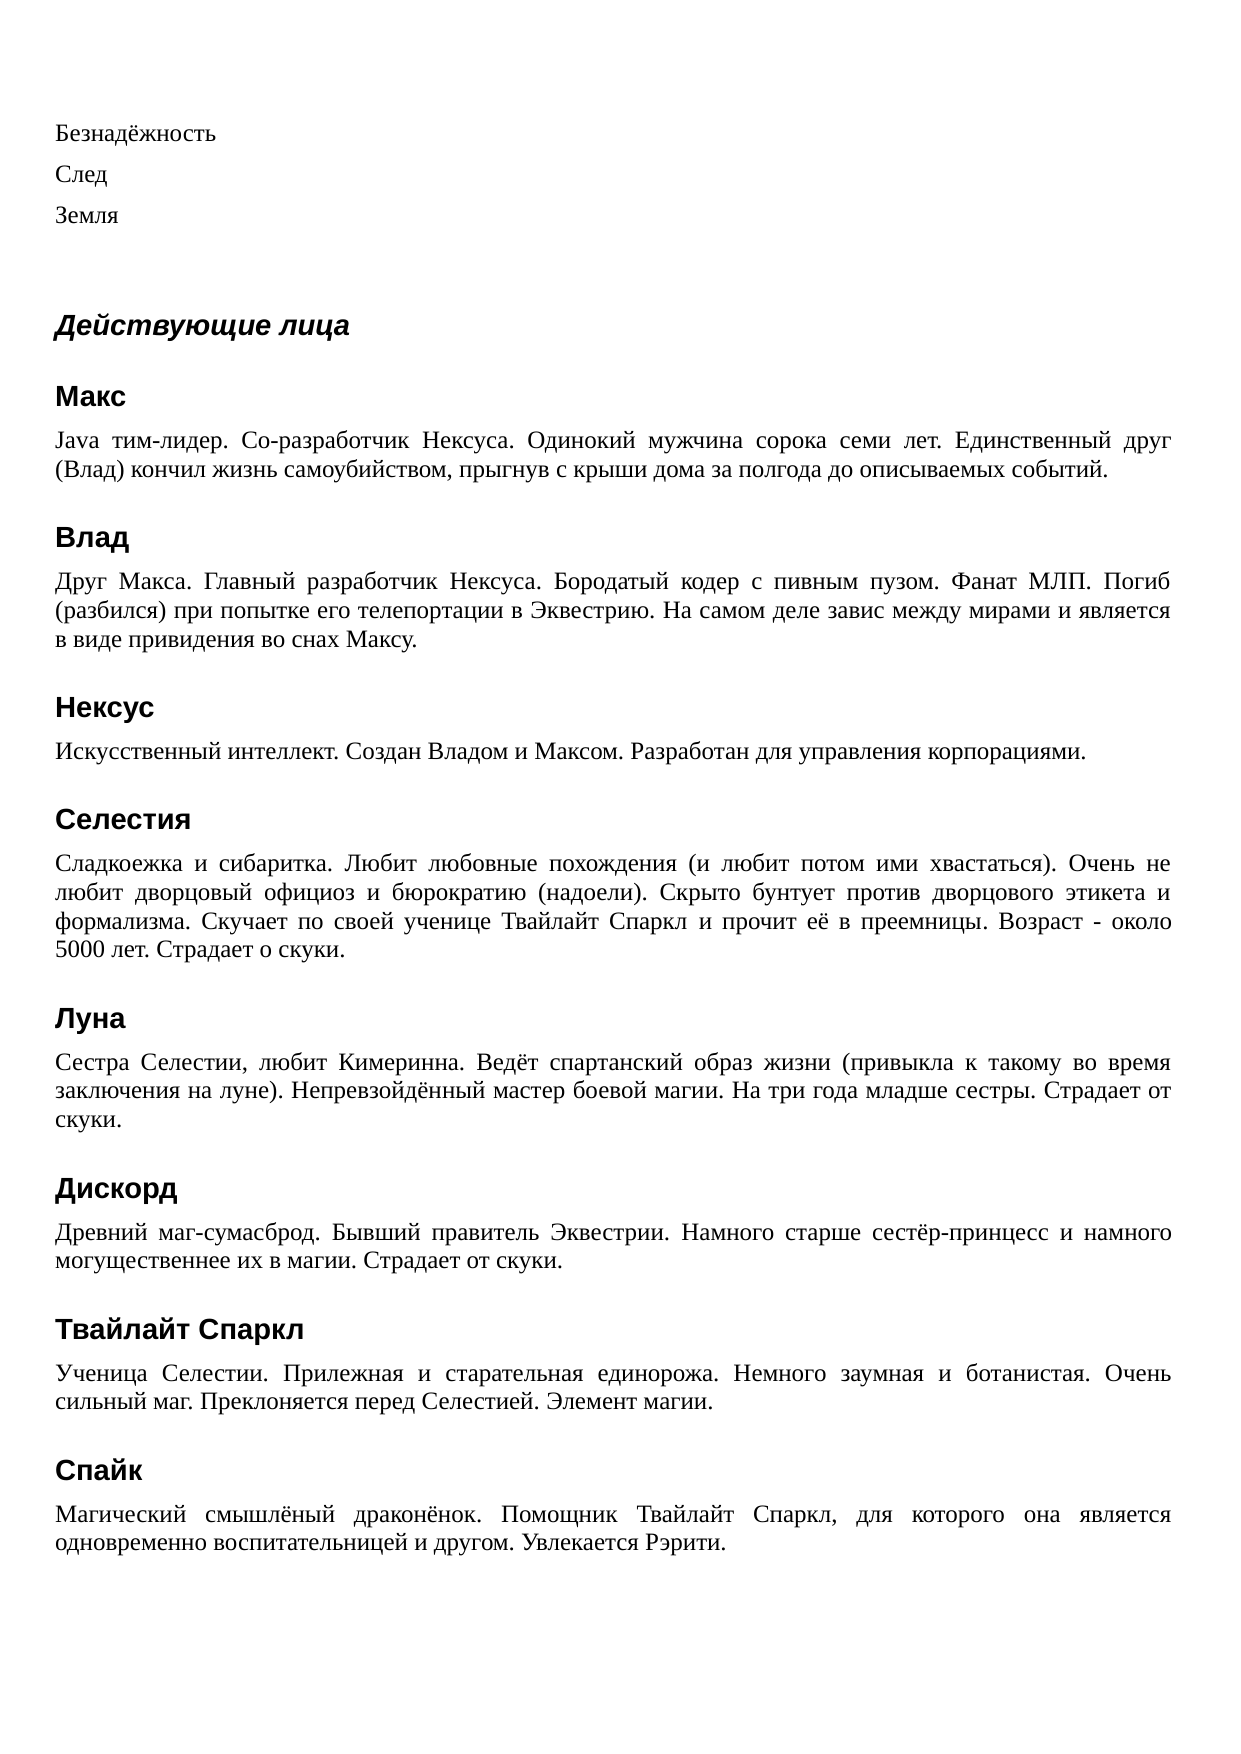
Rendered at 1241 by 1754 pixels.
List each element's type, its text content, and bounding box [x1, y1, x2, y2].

text Древний маг-сумасброд. Бывший правитель Эквестрии. Намного старше сестёр-принцесс и намного могущественнее их в магии. Страдает от скуки. [55, 1217, 1172, 1274]
subtitle Спайк [55, 1453, 1172, 1486]
subtitle Нексус [55, 690, 1172, 723]
subtitle Селестия [55, 802, 1172, 836]
text Земля [55, 201, 1172, 229]
text Безнадёжность [55, 118, 1172, 147]
subtitle Луна [55, 1001, 1172, 1034]
subtitle Действующие лица [55, 308, 1172, 342]
text Магический смышлёный драконёнок. Помощник Твайлайт Спаркл, для которого она является одновременно воспитательницей и другом. Увлекается Рэрити. [55, 1499, 1172, 1556]
text Друг Макса. Главный разработчик Нексуса. Бородатый кодер с пивным пузом. Фанат МЛП. Погиб (разбился) при попытке его телепортации в Эквестрию. На самом деле завис между мирами и является в виде привидения во снах Максу. [55, 566, 1172, 652]
subtitle Влад [55, 520, 1172, 554]
text Java тим-лидер. Со-разработчик Нексуса. Одинокий мужчина сорока семи лет. Единственный друг (Влад) кончил жизнь самоубийством, прыгнув с крыши дома за полгода до описываемых событий. [55, 425, 1172, 483]
text Искусственный интеллект. Создан Владом и Максом. Разработан для управления корпорациями. [55, 736, 1172, 765]
subtitle Твайлайт Спаркл [55, 1312, 1172, 1345]
subtitle Дискорд [55, 1171, 1172, 1204]
text След [55, 159, 1172, 188]
subtitle Макс [55, 379, 1172, 413]
text Сестра Селестии, любит Кимеринна. Ведёт спартанский образ жизни (привыкла к такому во время заключения на луне). Непревзойдённый мастер боевой магии. На три года младше сестры. Страдает от скуки. [55, 1047, 1172, 1133]
text Сладкоежка и сибаритка. Любит любовные похождения (и любит потом ими хвастаться). Очень не любит дворцовый официоз и бюрократию (надоели). Скрыто бунтует против дворцового этикета и формализма. Скучает по своей ученице Твайлайт Спаркл и прочит её в преемницы. Возраст - около 5000 лет. Страдает о скуки. [55, 848, 1172, 963]
text Ученица Селестии. Прилежная и старательная единорожа. Немного заумная и ботанистая. Очень сильный маг. Преклоняется перед Селестией. Элемент магии. [55, 1358, 1172, 1415]
